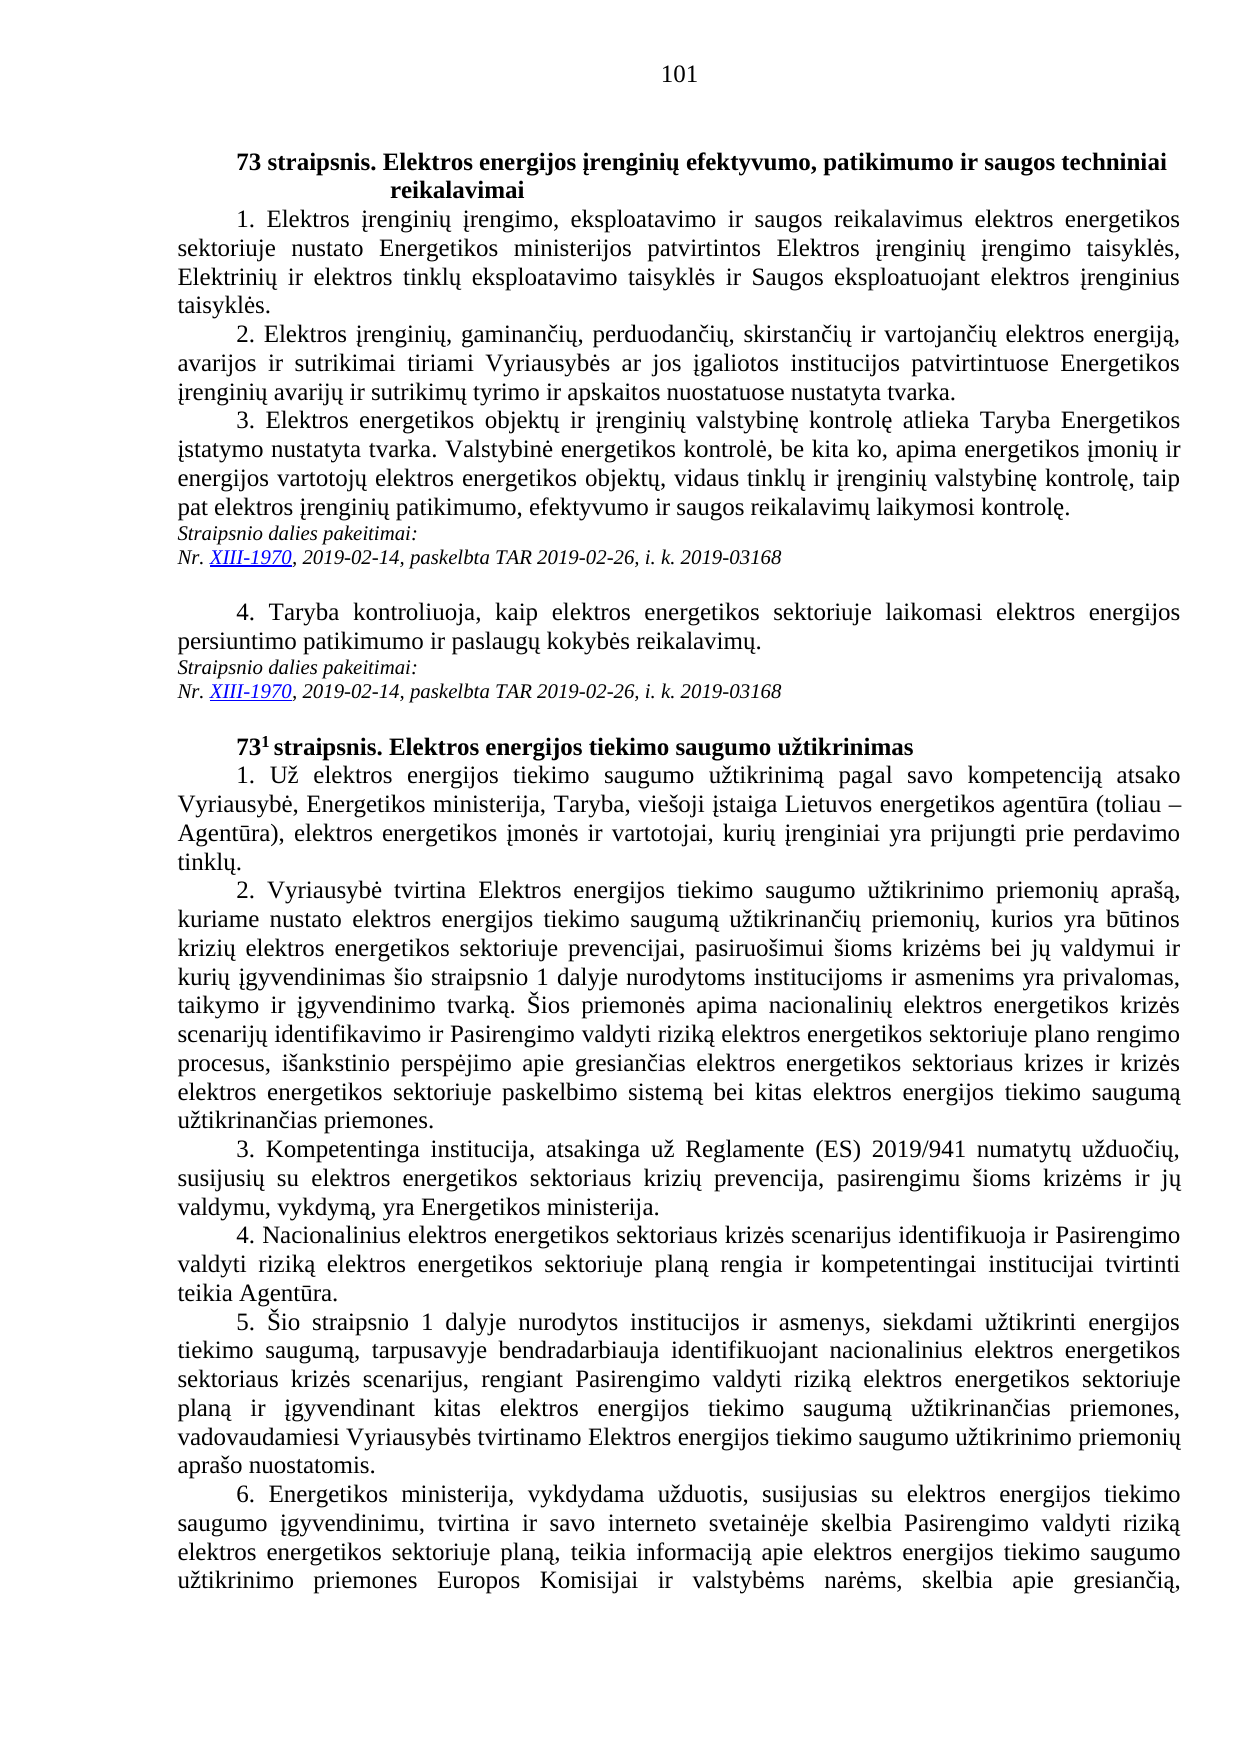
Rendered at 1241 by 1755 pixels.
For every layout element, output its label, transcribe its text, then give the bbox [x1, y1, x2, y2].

text 3. Elektros energetikos objektų ir įrenginių valstybinę kontrolę atlieka Taryba Energetikos įstatymo nustatyta tvarka. Valstybinė energetikos kontrolė, be kita ko, apima energetikos įmonių ir energijos vartotojų elektros energetikos objektų, vidaus tinklų ir įrenginių valstybinę kontrolę, taip pat elektros įrenginių patikimumo, efektyvumo ir saugos reikalavimų laikymosi kontrolę. [177, 406, 1181, 521]
text 6. Energetikos ministerija, vykdydama užduotis, susijusias su elektros energijos tiekimo saugumo įgyvendinimu, tvirtina ir savo interneto svetainėje skelbia Pasirengimo valdyti riziką elektros energetikos sektoriuje planą, teikia informaciją apie elektros energijos tiekimo saugumo užtikrinimo priemones Europos Komisijai ir valstybėms narėms, skelbia apie gresiančią, [177, 1479, 1181, 1594]
text Straipsnio dalies pakeitimai: [177, 655, 1181, 679]
text 731 straipsnis. Elektros energijos tiekimo saugumo užtikrinimas [177, 732, 1181, 761]
text 2. Vyriausybė tvirtina Elektros energijos tiekimo saugumo užtikrinimo priemonių aprašą, kuriame nustato elektros energijos tiekimo saugumą užtikrinančių priemonių, kurios yra būtinos krizių elektros energetikos sektoriuje prevencijai, pasiruošimui šioms krizėms bei jų valdymui ir kurių įgyvendinimas šio straipsnio 1 dalyje nurodytoms institucijoms ir asmenims yra privalomas, taikymo ir įgyvendinimo tvarką. Šios priemonės apima nacionalinių elektros energetikos krizės scenarijų identifikavimo ir Pasirengimo valdyti riziką elektros energetikos sektoriuje plano rengimo procesus, išankstinio perspėjimo apie gresiančias elektros energetikos sektoriaus krizes ir krizės elektros energetikos sektoriuje paskelbimo sistemą bei kitas elektros energijos tiekimo saugumą užtikrinančias priemones. [177, 876, 1181, 1134]
text 5. Šio straipsnio 1 dalyje nurodytos institucijos ir asmenys, siekdami užtikrinti energijos tiekimo saugumą, tarpusavyje bendradarbiauja identifikuojant nacionalinius elektros energetikos sektoriaus krizės scenarijus, rengiant Pasirengimo valdyti riziką elektros energetikos sektoriuje planą ir įgyvendinant kitas elektros energijos tiekimo saugumą užtikrinančias priemones, vadovaudamiesi Vyriausybės tvirtinamo Elektros energijos tiekimo saugumo užtikrinimo priemonių aprašo nuostatomis. [177, 1307, 1181, 1479]
text 2. Elektros įrenginių, gaminančių, perduodančių, skirstančių ir vartojančių elektros energiją, avarijos ir sutrikimai tiriami Vyriausybės ar jos įgaliotos institucijos patvirtintuose Energetikos įrenginių avarijų ir sutrikimų tyrimo ir apskaitos nuostatuose nustatyta tvarka. [177, 319, 1181, 406]
text 1. Už elektros energijos tiekimo saugumo užtikrinimą pagal savo kompetenciją atsako Vyriausybė, Energetikos ministerija, Taryba, viešoji įstaiga Lietuvos energetikos agentūra (toliau – Agentūra), elektros energetikos įmonės ir vartotojai, kurių įrenginiai yra prijungti prie perdavimo tinklų. [177, 761, 1181, 876]
text 1. Elektros įrenginių įrengimo, eksploatavimo ir saugos reikalavimus elektros energetikos sektoriuje nustato Energetikos ministerijos patvirtintos Elektros įrenginių įrengimo taisyklės, Elektrinių ir elektros tinklų eksploatavimo taisyklės ir Saugos eksploatuojant elektros įrenginius taisyklės. [177, 204, 1181, 319]
text 4. Nacionalinius elektros energetikos sektoriaus krizės scenarijus identifikuoja ir Pasirengimo valdyti riziką elektros energetikos sektoriuje planą rengia ir kompetentingai institucijai tvirtinti teikia Agentūra. [177, 1221, 1181, 1307]
text 3. Kompetentinga institucija, atsakinga už Reglamente (ES) 2019/941 numatytų užduočių, susijusių su elektros energetikos sektoriaus krizių prevencija, pasirengimu šioms krizėms ir jų valdymu, vykdymą, yra Energetikos ministerija. [177, 1134, 1181, 1221]
text 73 straipsnis. Elektros energijos įrenginių efektyvumo, patikimumo ir saugos techniniai reikalavimai [236, 147, 1181, 204]
text Nr. XIII-1970, 2019-02-14, paskelbta TAR 2019-02-26, i. k. 2019-03168 [177, 679, 1181, 703]
text 4. Taryba kontroliuoja, kaip elektros energetikos sektoriuje laikomasi elektros energijos persiuntimo patikimumo ir paslaugų kokybės reikalavimų. [177, 597, 1181, 655]
text Nr. XIII-1970, 2019-02-14, paskelbta TAR 2019-02-26, i. k. 2019-03168 [177, 545, 1181, 569]
text Straipsnio dalies pakeitimai: [177, 521, 1181, 545]
